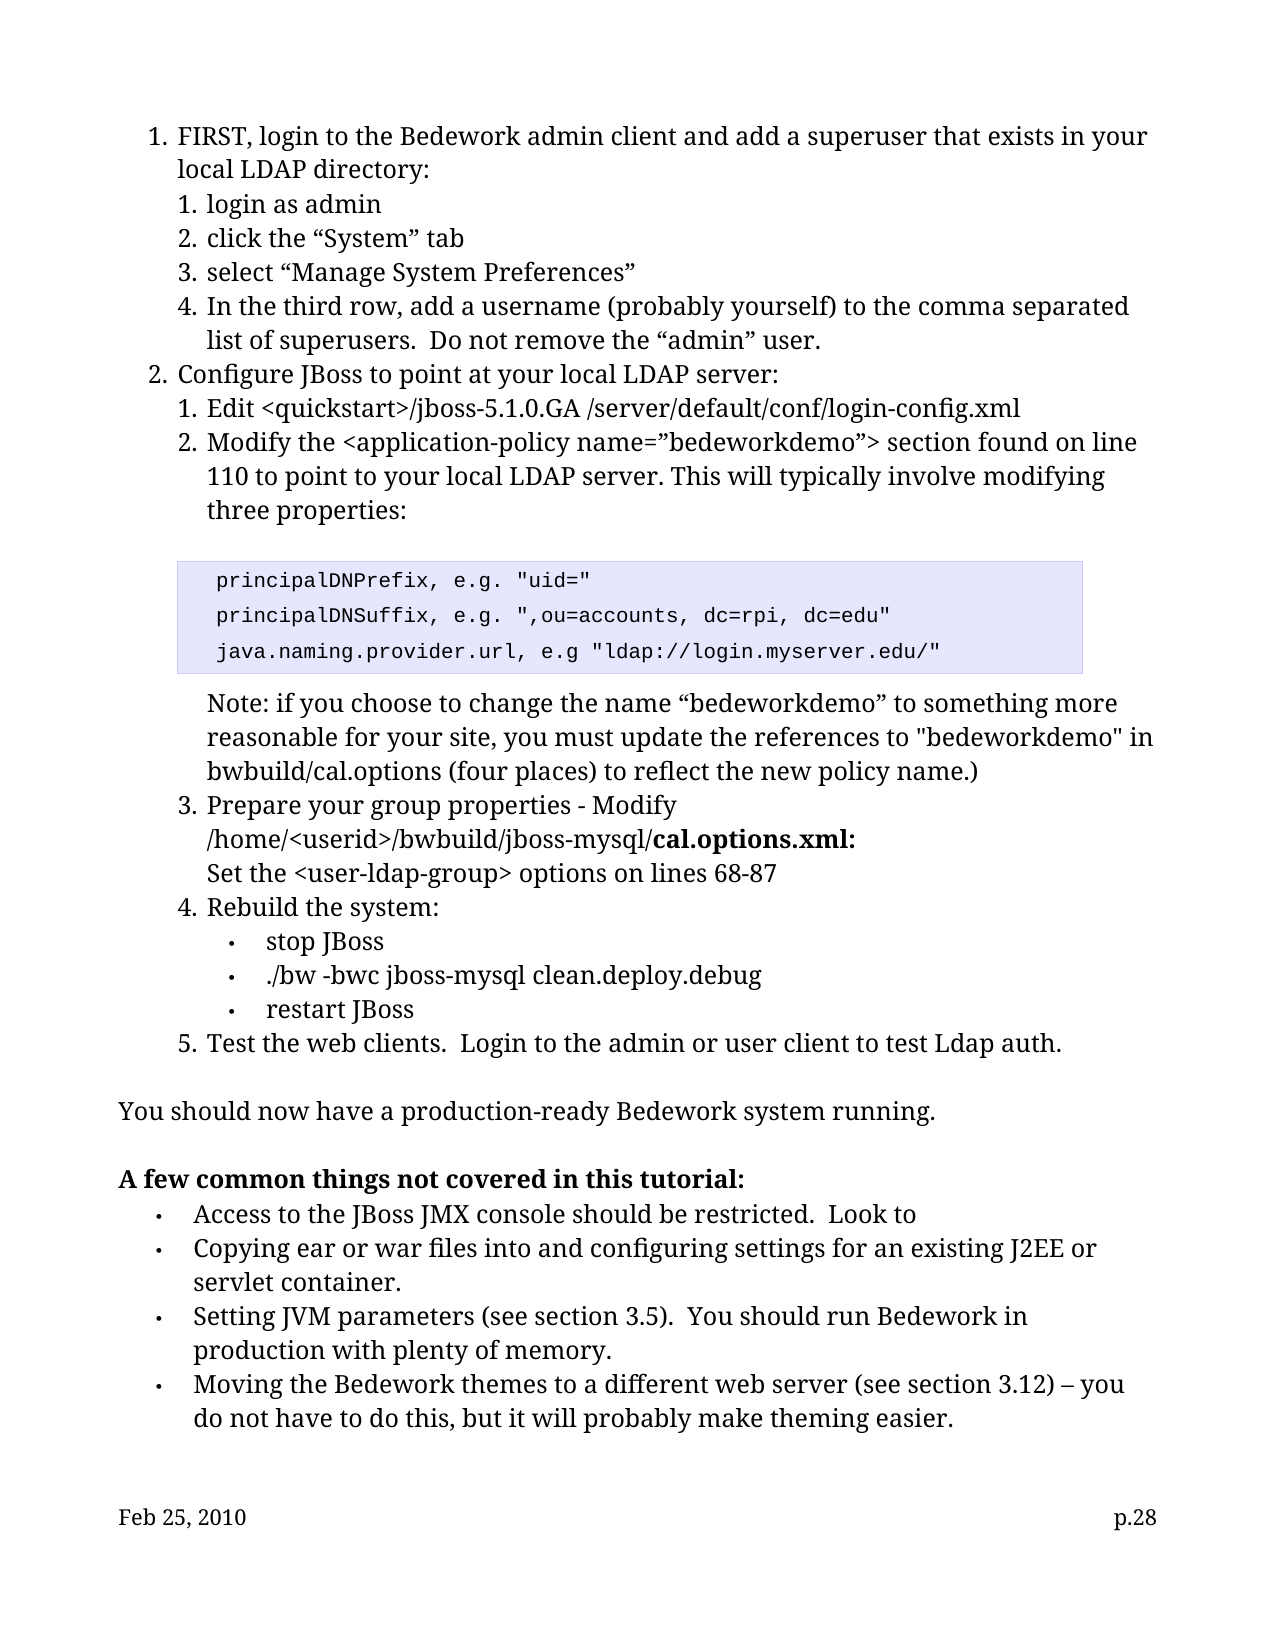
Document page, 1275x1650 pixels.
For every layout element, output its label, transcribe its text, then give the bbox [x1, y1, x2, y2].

list Edit <quickstart>/jboss-5.1.0.GA /server/default/conf/login-config.xml [177, 391, 1157, 425]
list java.naming.provider.url, e.g "ldap://login.myserver.edu/" [178, 632, 1082, 673]
list click the “System” tab [177, 220, 1157, 254]
list principalDNPrefix, e.g. "uid=" [178, 562, 1082, 594]
list select “Manage System Preferences” [177, 254, 1157, 288]
list Rebuild the system: [177, 890, 1157, 924]
list Copying ear or war files into and configuring settings for an existing J2EE or servlet container. [156, 1230, 1157, 1298]
list FIRST, login to the Bedework admin client and add a superuser that exists in your local LDAP directory: [148, 118, 1157, 186]
list restart JBoss [228, 992, 1157, 1026]
list login as admin [177, 186, 1157, 220]
list Configure JBoss to point at your local LDAP server: [148, 357, 1157, 391]
list Moving the Bedework themes to a different web server (see section 3.12) – you do not have to do this, but it will probably make theming easier. [156, 1367, 1157, 1435]
list principalDNSuffix, e.g. ",ou=accounts, dc=rpi, dc=edu" [178, 596, 1082, 629]
list Modify the <application-policy name=”bedeworkdemo”> section found on line 110 to point to your local LDAP server. This will typically involve modifying three properties: [177, 425, 1157, 527]
list Note: if you choose to change the name “bedeworkdemo” to something more reasonable for your site, you must update the references to "bedeworkdemo" in bwbuild/cal.options (four places) to reflect the new policy name.) [177, 685, 1157, 787]
text A few common things not covered in this tutorial: [118, 1162, 1157, 1196]
list Prepare your group properties - Modify /home/<userid>/bwbuild/jboss-mysql/cal.options.xml: Set the <user-ldap-group> options on lines 68-87 [177, 787, 1157, 890]
text You should now have a production-ready Bedework system running. [118, 1094, 1157, 1128]
list In the third row, add a username (probably yourself) to the comma separated list of superusers. Do not remove the “admin” user. [177, 288, 1157, 357]
list Access to the JBoss JMX console should be restricted. Look to [156, 1196, 1157, 1230]
list Test the web clients. Login to the admin or user client to test Ldap auth. [177, 1026, 1157, 1060]
list Setting JVM parameters (see section 3.5). You should run Bedework in production with plenty of memory. [156, 1298, 1157, 1367]
list stop JBoss [228, 924, 1157, 958]
list ./bw -bwc jboss-mysql clean.deploy.debug [228, 958, 1157, 992]
